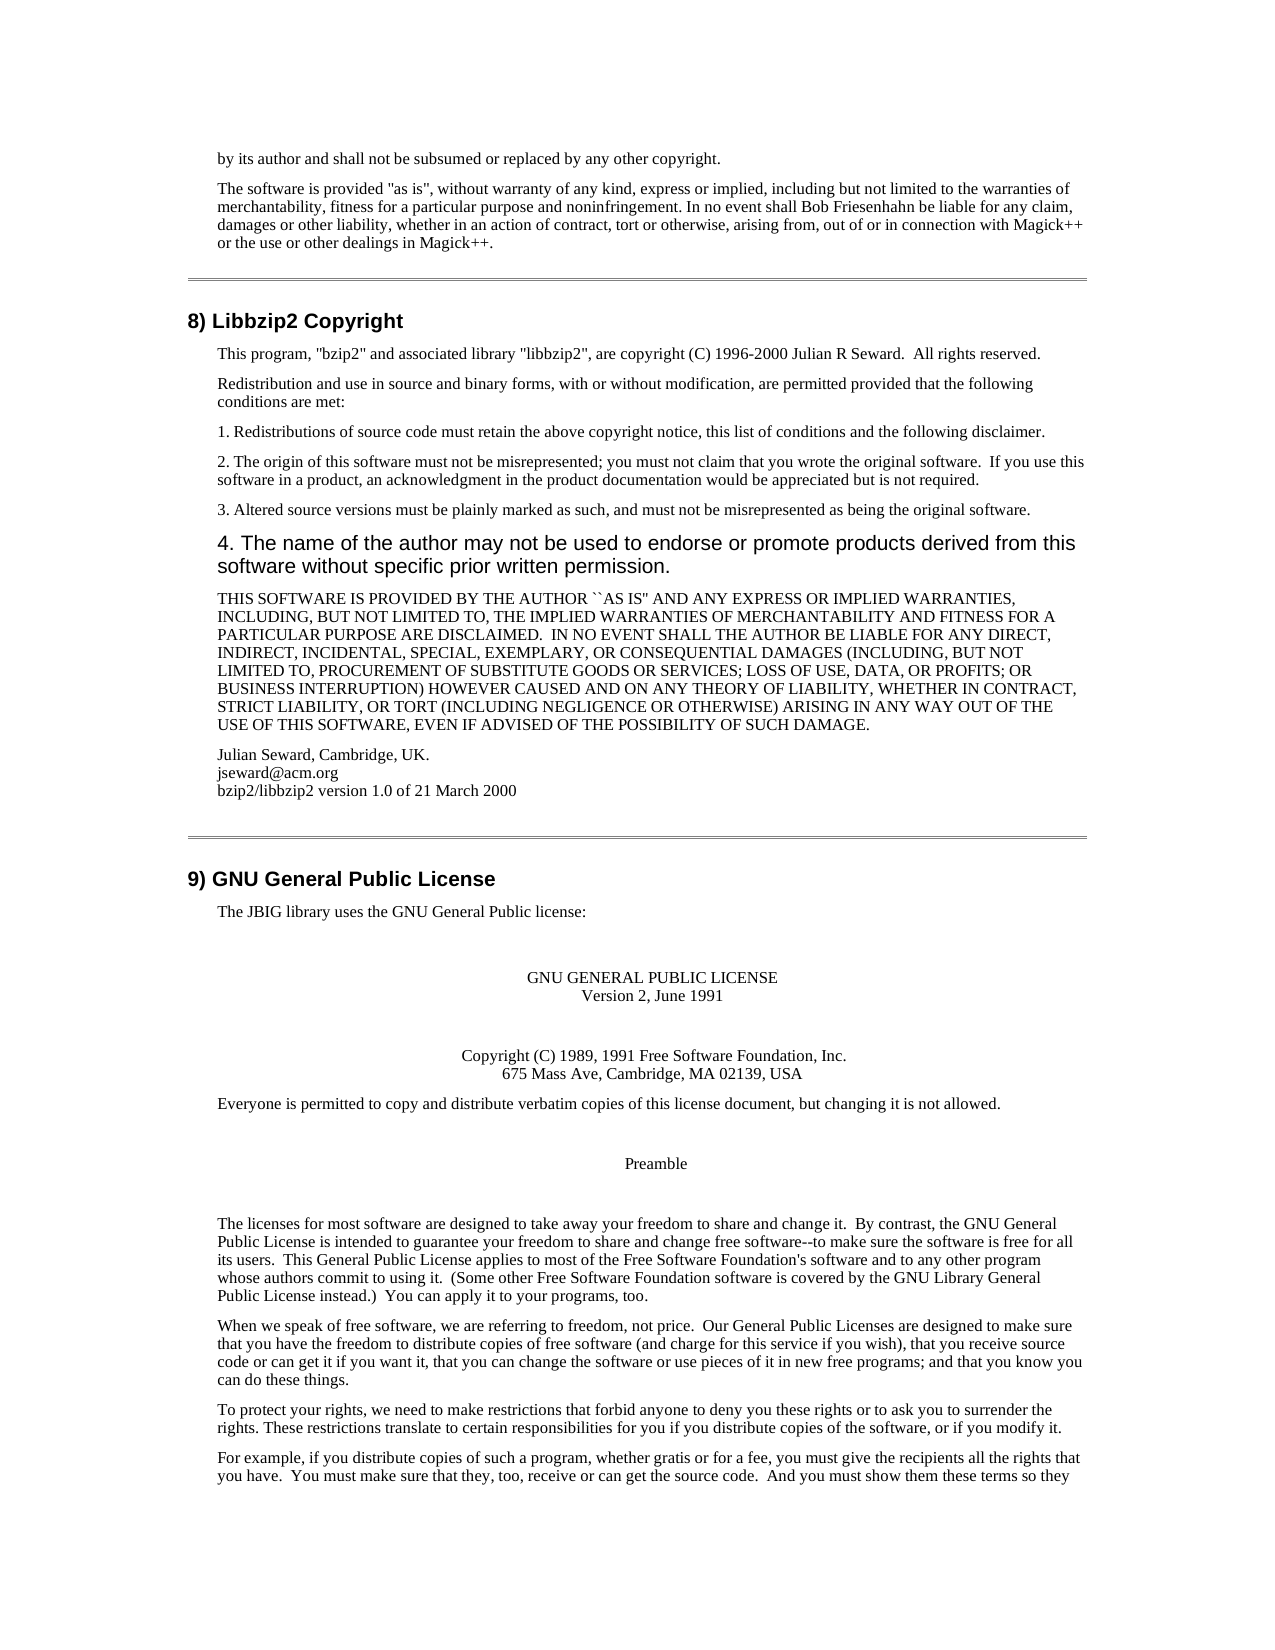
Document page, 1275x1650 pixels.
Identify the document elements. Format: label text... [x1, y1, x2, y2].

subtitle 8) Libbzip2 Copyright [187, 309, 1087, 333]
text Preamble [217, 1154, 1087, 1173]
text Julian Seward, Cambridge, UK. jseward@acm.org bzip2/libbzip2 version 1.0 of 21 March 2000 [217, 746, 1087, 800]
text by its author and shall not be subsumed or replaced by any other copyright. [217, 150, 1087, 168]
text To protect your rights, we need to make restrictions that forbid anyone to deny you these rights or to ask you to surrender the rights. These restrictions translate to certain responsibilities for you if you distribute copies of the software, or if you modify it. [217, 1401, 1087, 1437]
text When we speak of free software, we are referring to freedom, not price. Our General Public Licenses are designed to make sure that you have the freedom to distribute copies of free software (and charge for this service if you wish), that you receive source code or can get it if you want it, that you can change the software or use pieces of it in new free programs; and that you know you can do these things. [217, 1317, 1087, 1389]
text The licenses for most software are designed to take away your freedom to share and change it. By contrast, the GNU General Public License is intended to guarantee your freedom to share and change free software--to make sure the software is free for all its users. This General Public License applies to most of the Free Software Foundation's software and to any other program whose authors commit to using it. (Some other Free Software Foundation software is covered by the GNU Library General Public License instead.) You can apply it to your programs, too. [217, 1214, 1087, 1305]
text Copyright (C) 1989, 1991 Free Software Foundation, Inc. 675 Mass Ave, Cambridge, MA 02139, USA [217, 1047, 1087, 1083]
subtitle 9) GNU General Public License [187, 867, 1087, 891]
text The JBIG library uses the GNU General Public license: [217, 903, 1087, 921]
text THIS SOFTWARE IS PROVIDED BY THE AUTHOR ``AS IS'' AND ANY EXPRESS OR IMPLIED WARRANTIES, INCLUDING, BUT NOT LIMITED TO, THE IMPLIED WARRANTIES OF MERCHANTABILITY AND FITNESS FOR A PARTICULAR PURPOSE ARE DISCLAIMED. IN NO EVENT SHALL THE AUTHOR BE LIABLE FOR ANY DIRECT, INDIRECT, INCIDENTAL, SPECIAL, EXEMPLARY, OR CONSEQUENTIAL DAMAGES (INCLUDING, BUT NOT LIMITED TO, PROCUREMENT OF SUBSTITUTE GOODS OR SERVICES; LOSS OF USE, DATA, OR PROFITS; OR BUSINESS INTERRUPTION) HOWEVER CAUSED AND ON ANY THEORY OF LIABILITY, WHETHER IN CONTRACT, STRICT LIABILITY, OR TORT (INCLUDING NEGLIGENCE OR OTHERWISE) ARISING IN ANY WAY OUT OF THE USE OF THIS SOFTWARE, EVEN IF ADVISED OF THE POSSIBILITY OF SUCH DAMAGE. [217, 590, 1087, 734]
text For example, if you distribute copies of such a program, whether gratis or for a fee, you must give the recipients all the rights that you have. You must make sure that they, too, receive or can get the source code. And you must show them these terms so they [217, 1449, 1087, 1485]
text Everyone is permitted to copy and distribute verbatim copies of this license document, but changing it is not allowed. [217, 1094, 1087, 1113]
text Redistribution and use in source and binary forms, with or without modification, are permitted provided that the following conditions are met: [217, 375, 1087, 411]
text 2. The origin of this software must not be misrepresented; you must not claim that you wrote the original software. If you use this software in a product, an acknowledgment in the product documentation would be appreciated but is not required. [217, 453, 1087, 489]
text This program, "bzip2" and associated library "libbzip2", are copyright (C) 1996-2000 Julian R Seward. All rights reserved. [217, 345, 1087, 363]
text 3. Altered source versions must be plainly marked as such, and must not be misrepresented as being the original software. [217, 501, 1087, 519]
text GNU GENERAL PUBLIC LICENSE Version 2, June 1991 [217, 968, 1087, 1004]
text 1. Redistributions of source code must retain the above copyright notice, this list of conditions and the following disclaimer. [217, 423, 1087, 441]
text 4. The name of the author may not be used to endorse or promote products derived from this software without specific prior written permission. [217, 531, 1087, 578]
text The software is provided "as is", without warranty of any kind, express or implied, including but not limited to the warranties of merchantability, fitness for a particular purpose and noninfringement. In no event shall Bob Friesenhahn be liable for any claim, damages or other liability, whether in an action of contract, tort or otherwise, arising from, out of or in connection with Magick++ or the use or other dealings in Magick++. [217, 180, 1087, 252]
